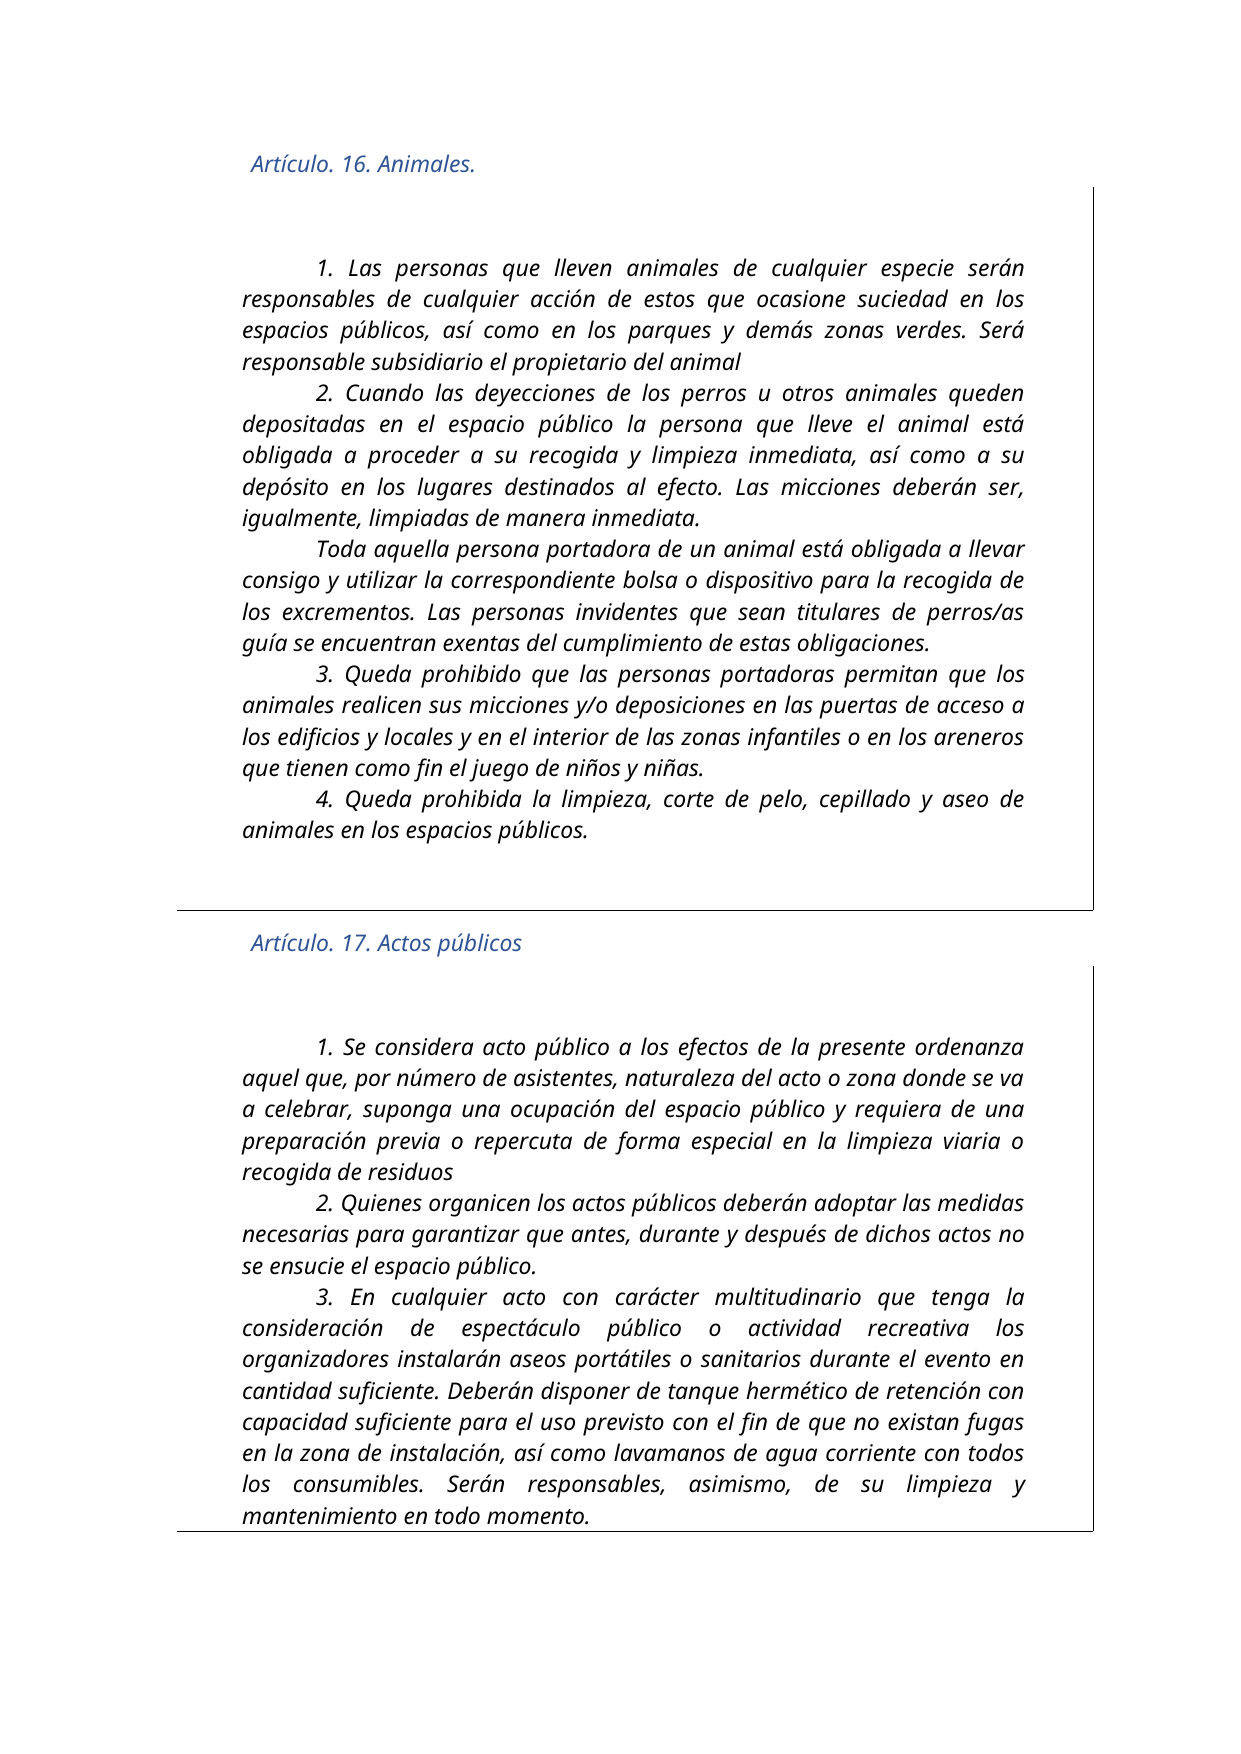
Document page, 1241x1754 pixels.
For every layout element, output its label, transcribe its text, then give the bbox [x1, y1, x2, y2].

text 2. Cuando las deyecciones de los perros u otros animales queden depositadas en el espacio público la persona que lleve el animal está obligada a proceder a su recogida y limpieza inmediata, así como a su depósito en los lugares destinados al efecto. Las micciones deberán ser, igualmente, limpiadas de manera inmediata. [177, 377, 1093, 533]
subtitle Artículo. 17. Actos públicos [177, 927, 1093, 958]
text 4. Queda prohibida la limpieza, corte de pelo, cepillado y aseo de animales en los espacios públicos. [177, 783, 1093, 910]
text 3. En cualquier acto con carácter multitudinario que tenga la consideración de espectáculo público o actividad recreativa los organizadores instalarán aseos portátiles o sanitarios durante el evento en cantidad suficiente. Deberán disponer de tanque hermético de retención con capacidad suficiente para el uso previsto con el fin de que no existan fugas en la zona de instalación, así como lavamanos de agua corriente con todos los consumibles. Serán responsables, asimismo, de su limpieza y mantenimiento en todo momento. [177, 1281, 1093, 1531]
text 1. Se considera acto público a los efectos de la presente ordenanza aquel que, por número de asistentes, naturaleza del acto o zona donde se va a celebrar, suponga una ocupación del espacio público y requiera de una preparación previa o repercuta de forma especial en la limpieza viaria o recogida de residuos [177, 966, 1093, 1187]
text 1. Las personas que lleven animales de cualquier especie serán responsables de cualquier acción de estos que ocasione suciedad en los espacios públicos, así como en los parques y demás zonas verdes. Será responsable subsidiario el propietario del animal [177, 187, 1093, 377]
text 3. Queda prohibido que las personas portadoras permitan que los animales realicen sus micciones y/o deposiciones en las puertas de acceso a los edificios y locales y en el interior de las zonas infantiles o en los areneros que tienen como fin el juego de niños y niñas. [177, 658, 1093, 783]
text Toda aquella persona portadora de un animal está obligada a llevar consigo y utilizar la correspondiente bolsa o dispositivo para la recogida de los excrementos. Las personas invidentes que sean titulares de perros/as guía se encuentran exentas del cumplimiento de estas obligaciones. [177, 533, 1093, 658]
subtitle Artículo. 16. Animales. [177, 148, 1093, 179]
text 2. Quienes organicen los actos públicos deberán adoptar las medidas necesarias para garantizar que antes, durante y después de dichos actos no se ensucie el espacio público. [177, 1187, 1093, 1281]
